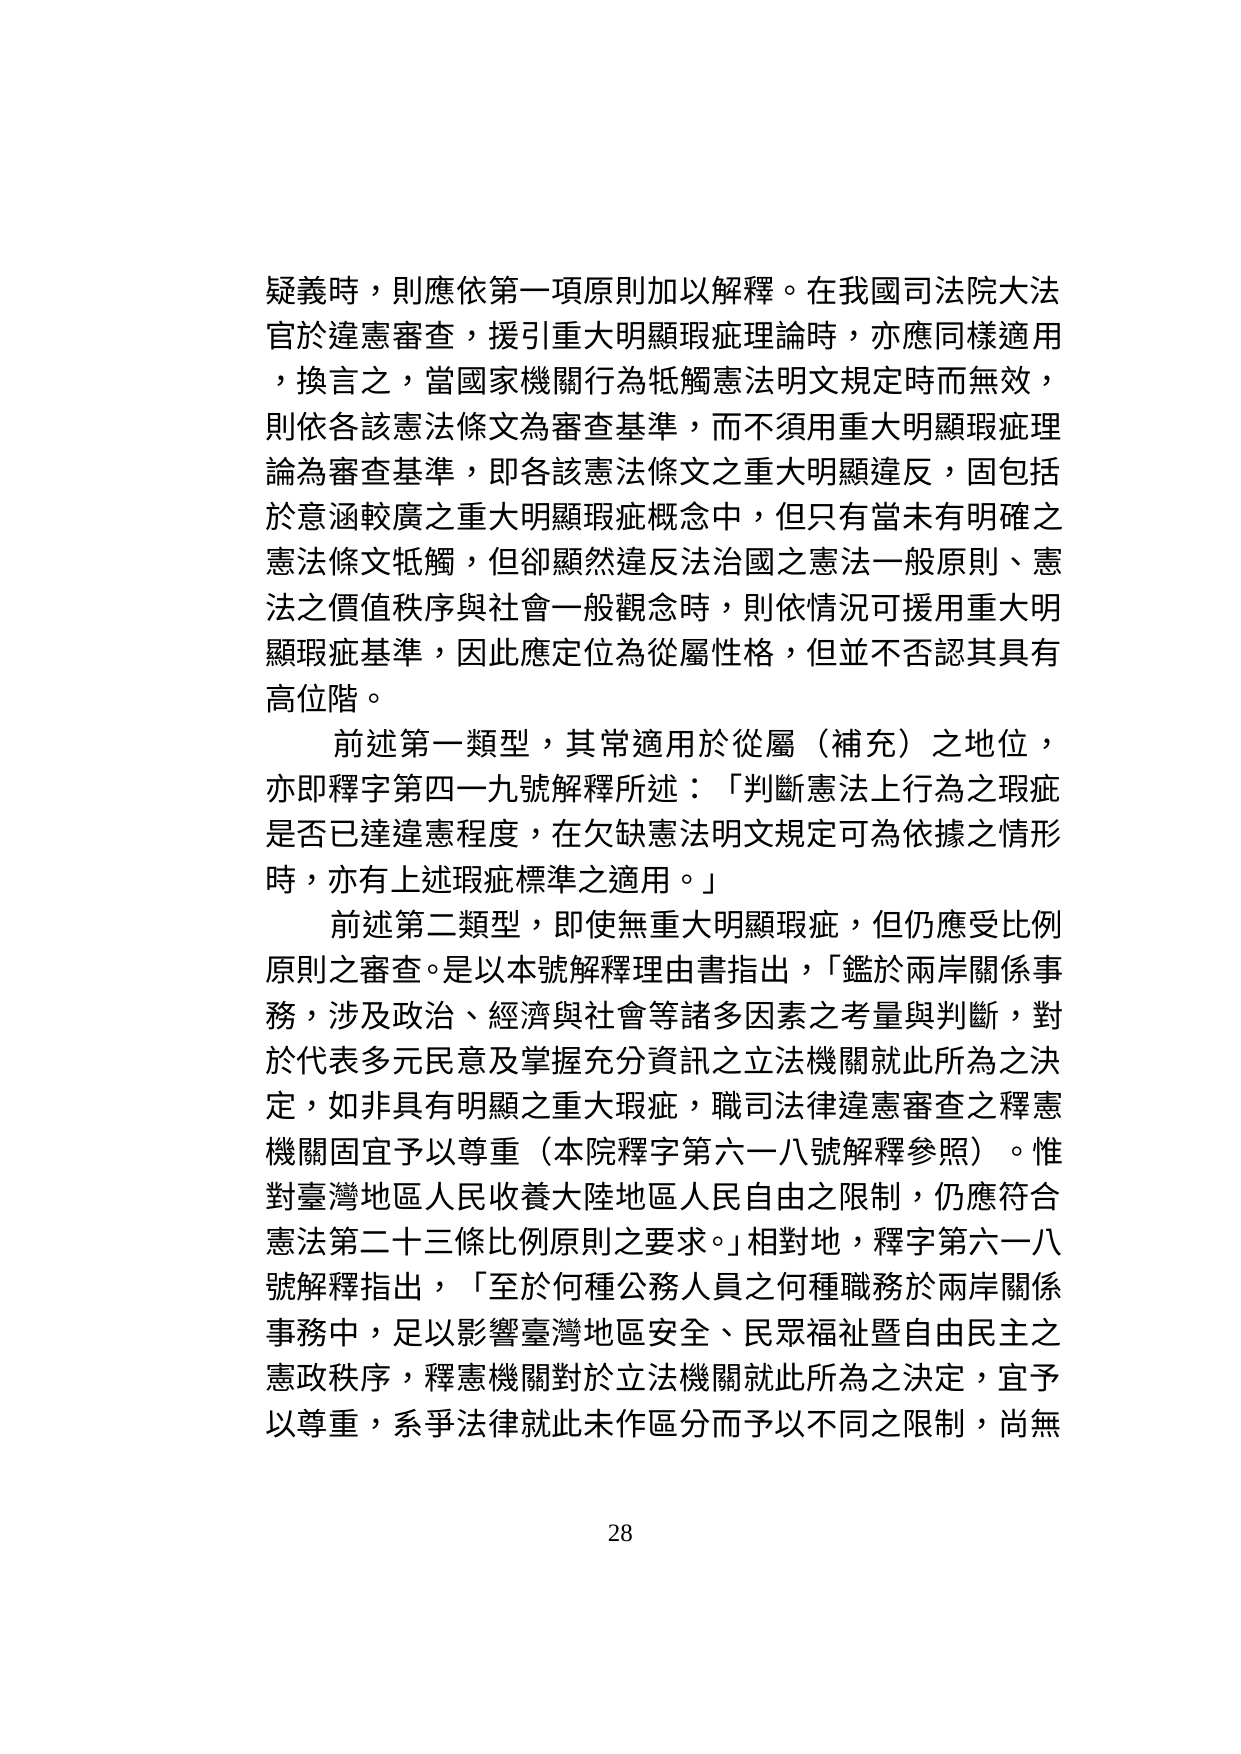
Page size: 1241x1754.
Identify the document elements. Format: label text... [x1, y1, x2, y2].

text 疑義時，則應依第一項原則加以解釋。在我國司法院大法官於違憲審查，援引重大明顯瑕疵理論時，亦應同樣適用，換言之，當國家機關行為牴觸憲法明文規定時而無效，則依各該憲法條文為審查基準，而不須用重大明顯瑕疵理論為審查基準，即各該憲法條文之重大明顯違反，固包括於意涵較廣之重大明顯瑕疵概念中，但只有當未有明確之憲法條文牴觸，但卻顯然違反法治國之憲法一般原則、憲法之價值秩序與社會一般觀念時，則依情況可援用重大明顯瑕疵基準，因此應定位為從屬性格，但並不否認其具有高位階。 [265, 266, 1063, 719]
text 前述第二類型，即使無重大明顯瑕疵，但仍應受比例原則之審查。是以本號解釋理由書指出，「鑑於兩岸關係事務，涉及政治、經濟與社會等諸多因素之考量與判斷，對於代表多元民意及掌握充分資訊之立法機關就此所為之決定，如非具有明顯之重大瑕疵，職司法律違憲審查之釋憲機關固宜予以尊重（本院釋字第六一八號解釋參照）。惟對臺灣地區人民收養大陸地區人民自由之限制，仍應符合憲法第二十三條比例原則之要求。」相對地，釋字第六一八號解釋指出，「至於何種公務人員之何種職務於兩岸關係事務中，足以影響臺灣地區安全、民眾福祉暨自由民主之憲政秩序，釋憲機關對於立法機關就此所為之決定，宜予以尊重，系爭法律就此未作區分而予以不同之限制，尚無 [265, 900, 1063, 1444]
text 前述第一類型，其常適用於從屬（補充）之地位，亦即釋字第四一九號解釋所述：「判斷憲法上行為之瑕疵是否已達違憲程度，在欠缺憲法明文規定可為依據之情形時，亦有上述瑕疵標準之適用。」 [265, 719, 1063, 900]
